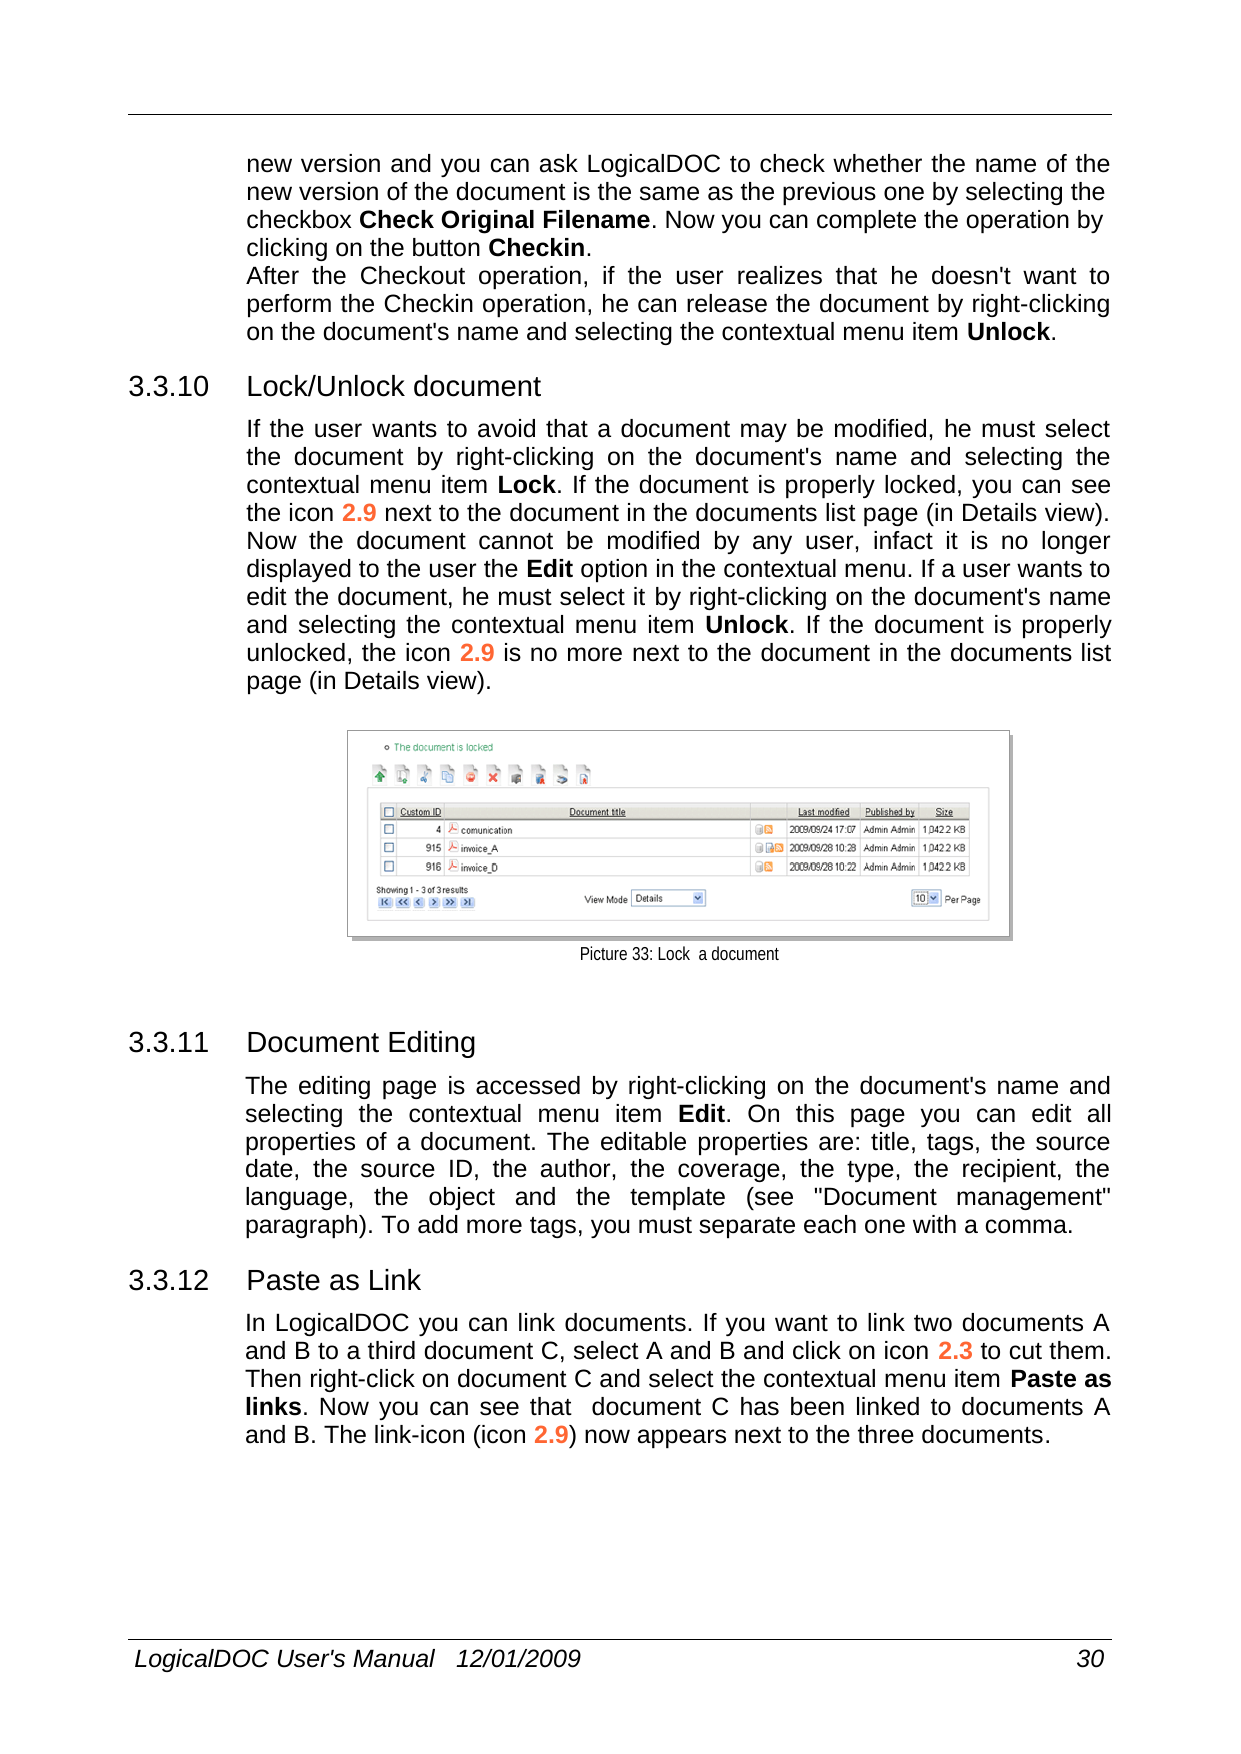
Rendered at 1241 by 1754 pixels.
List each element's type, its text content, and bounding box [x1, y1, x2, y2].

text In LogicalDOC you can link documents. If you want to link two documents A and B to a third document C, select A and B and click on icon 2.3 to cut them. Then right-click on document C and select the contextual menu item Paste as links. Now you can see that document C has been linked to documents A and B. The link-icon (icon 2.9) now appears next to the three documents. [245, 1309, 1112, 1448]
text Picture 33: Lock a document [347, 937, 1011, 964]
text After the Checkout operation, if the user realizes that he doesn't want to perform the Checkin operation, he can release the document by right-clicking on the document's name and selecting the contextual menu item Unlock. [246, 262, 1112, 345]
subtitle Document Editing [128, 1026, 1112, 1059]
text new version and you can ask LogicalDOC to check whether the name of the new version of the document is the same as the previous one by selecting the [246, 150, 1112, 206]
subtitle Paste as Link [128, 1264, 1112, 1296]
subtitle Lock/Unlock document [128, 370, 1112, 403]
text If the user wants to avoid that a document may be modified, he must select the document by right-clicking on the document's name and selecting the contextual menu item Lock. If the document is properly locked, you can see the icon 2.9 next to the document in the documents list page (in Details view). Now the document cannot be modified by any user, infact it is no longer displayed to the user the Edit option in the contextual menu. If a user wants to edit the document, he must select it by right-clicking on the document's name and selecting the contextual menu item Unlock. If the document is properly unlocked, the icon 2.9 is no more next to the document in the documents list page (in Details view). [246, 415, 1112, 694]
text clicking on the button Checkin. [246, 234, 1112, 262]
text checkbox Check Original Filename. Now you can complete the operation by [246, 206, 1112, 234]
text The editing page is accessed by right-clicking on the document's name and selecting the contextual menu item Edit. On this page you can edit all properties of a document. The editable properties are: title, tags, the source date, the source ID, the author, the coverage, the type, the recipient, the language, the object and the template (see "Document management" paragraph). To add more tags, you must separate each one with a comma. [245, 1071, 1112, 1239]
